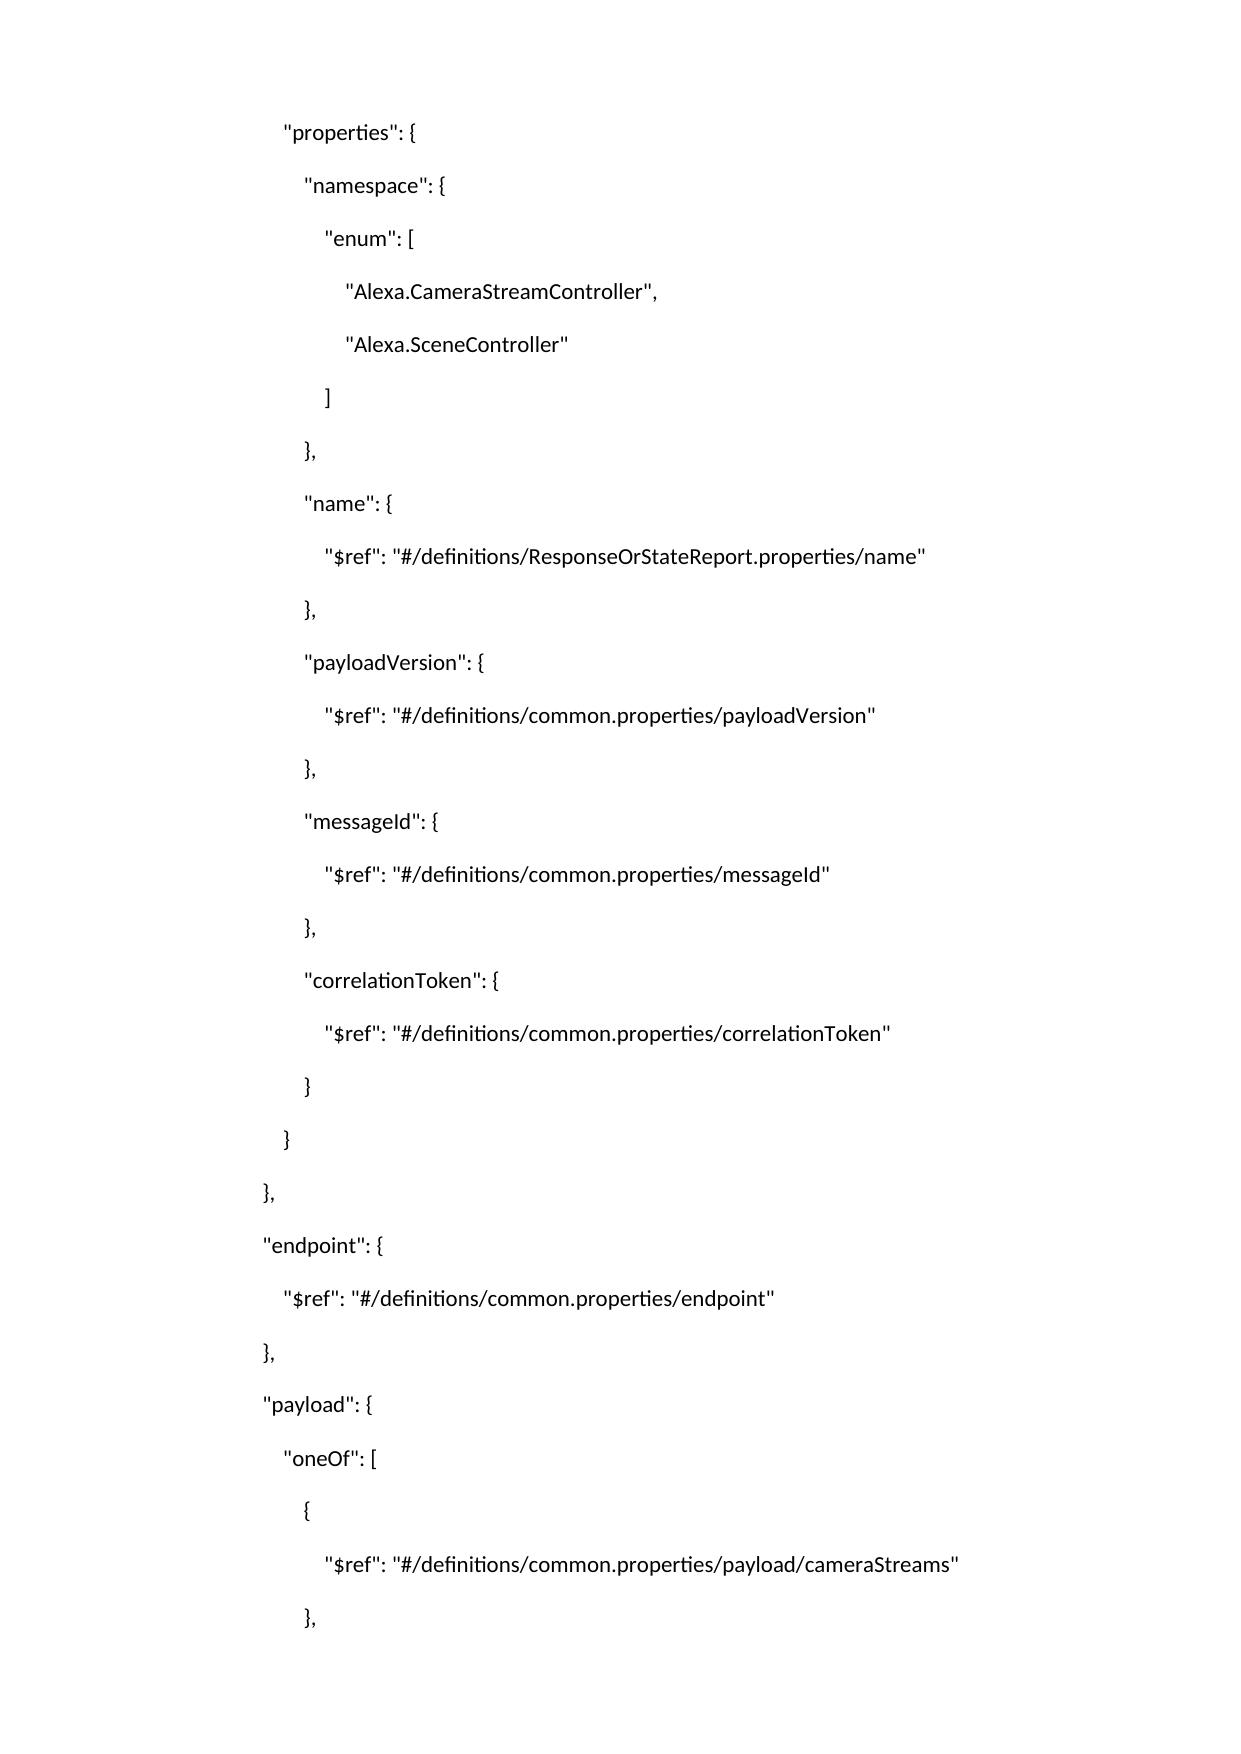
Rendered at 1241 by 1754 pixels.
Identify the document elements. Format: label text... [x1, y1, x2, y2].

text } [118, 1126, 1122, 1153]
text { [118, 1497, 1122, 1525]
text "$ref": "#/definitions/common.properties/messageId" [118, 860, 1122, 888]
text } [118, 1072, 1122, 1101]
text }, [118, 436, 1122, 464]
text "$ref": "#/definitions/common.properties/payload/cameraStreams" [118, 1550, 1122, 1578]
text "enum": [ [118, 224, 1122, 252]
text "Alexa.SceneController" [118, 330, 1122, 358]
text "properties": { [118, 118, 1122, 146]
text }, [118, 1178, 1122, 1207]
text }, [118, 1603, 1122, 1631]
text "payload": { [118, 1391, 1122, 1419]
text ] [118, 383, 1122, 411]
text "endpoint": { [118, 1232, 1122, 1259]
text "payloadVersion": { [118, 648, 1122, 676]
text }, [118, 754, 1122, 782]
text "messageId": { [118, 807, 1122, 835]
text "namespace": { [118, 171, 1122, 199]
text "name": { [118, 489, 1122, 517]
text }, [118, 913, 1122, 941]
text "$ref": "#/definitions/common.properties/payloadVersion" [118, 701, 1122, 729]
text "$ref": "#/definitions/common.properties/endpoint" [118, 1284, 1122, 1313]
text "$ref": "#/definitions/common.properties/correlationToken" [118, 1019, 1122, 1047]
text "correlationToken": { [118, 966, 1122, 994]
text "oneOf": [ [118, 1444, 1122, 1472]
text }, [118, 595, 1122, 623]
text }, [118, 1338, 1122, 1366]
text "Alexa.CameraStreamController", [118, 277, 1122, 305]
text "$ref": "#/definitions/ResponseOrStateReport.properties/name" [118, 542, 1122, 570]
